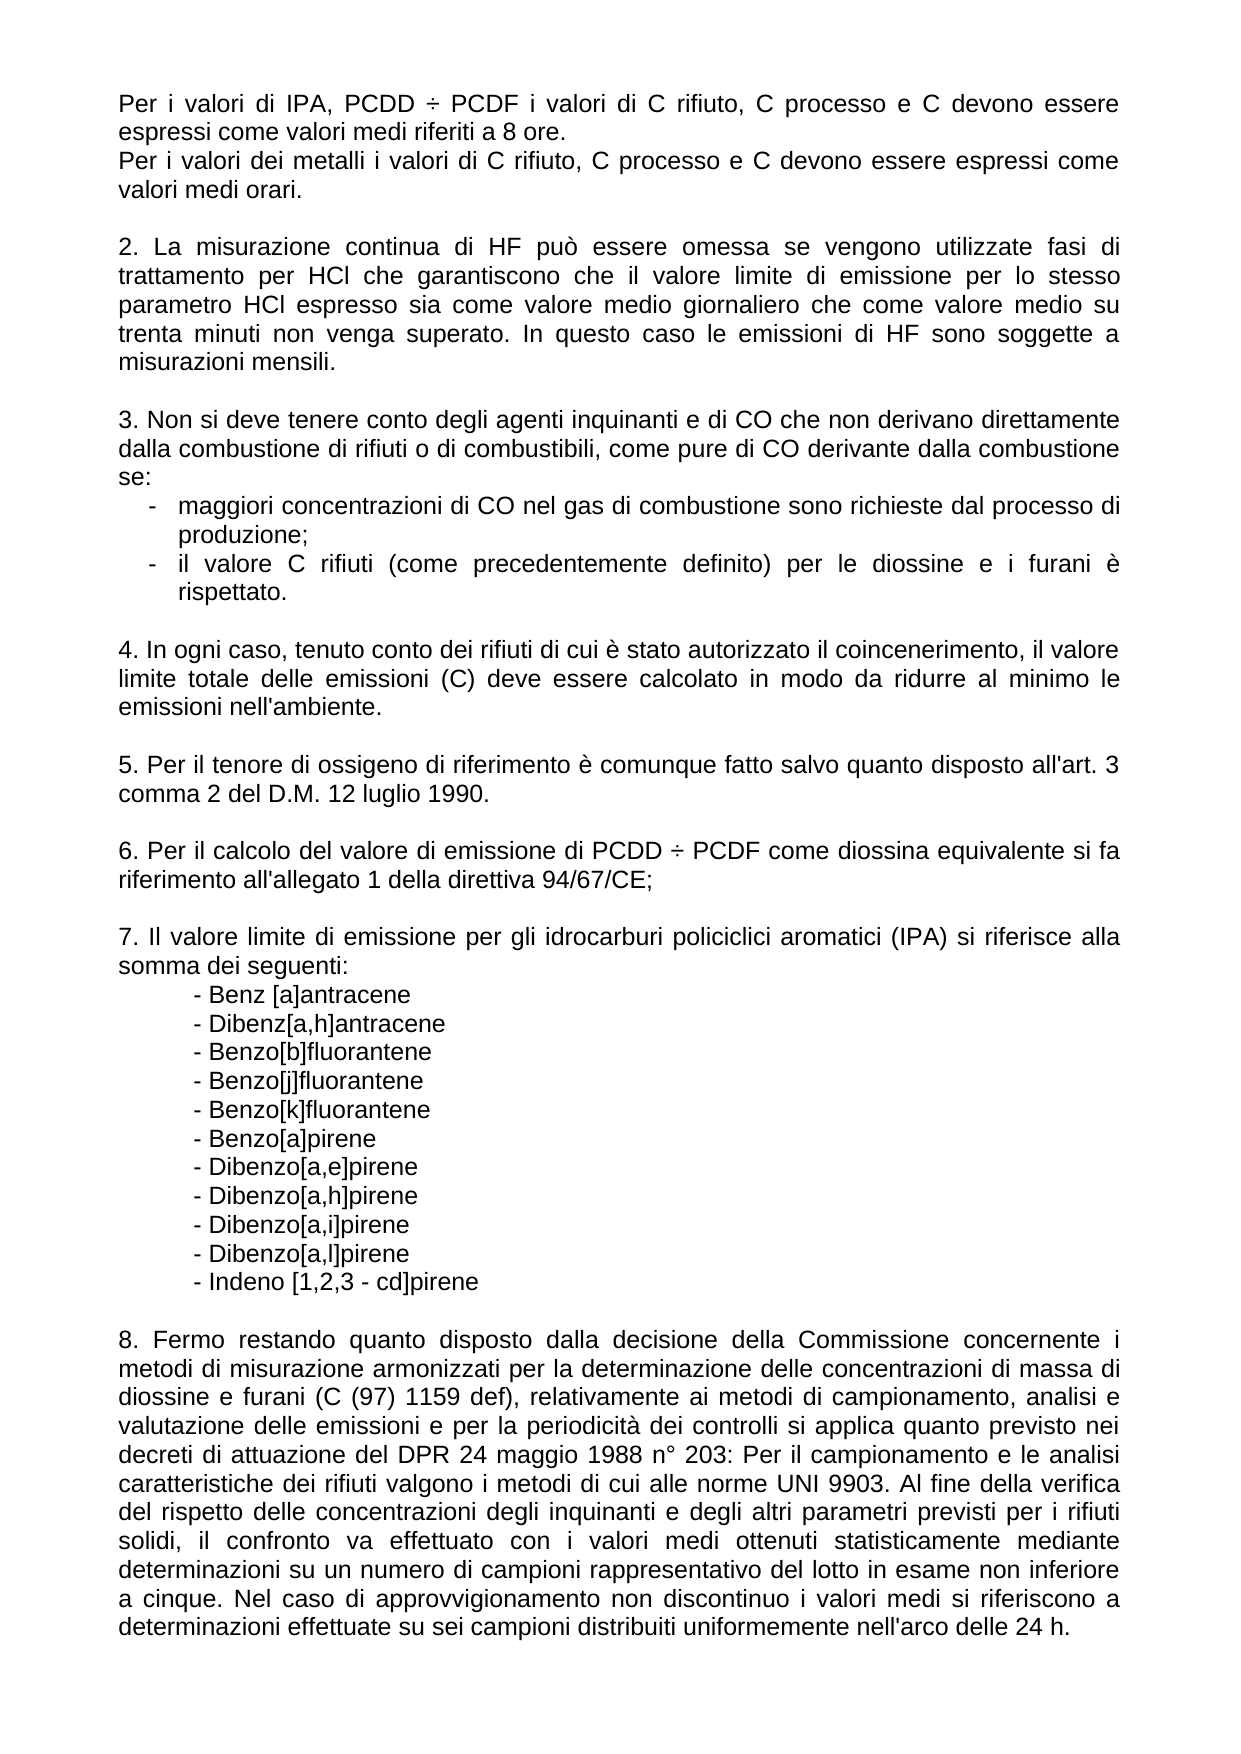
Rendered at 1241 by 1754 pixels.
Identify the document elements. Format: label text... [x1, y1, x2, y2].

text - Dibenz[a,h]antracene [118, 1009, 1122, 1037]
text - il valore C rifiuti (come precedentemente definito) per le diossine e i furani è rispettato. [148, 549, 1122, 606]
text - Benzo[a]pirene [118, 1124, 1122, 1152]
text 7. Il valore limite di emissione per gli idrocarburi policiclici aromatici (IPA) si riferisce alla somma dei seguenti: [118, 922, 1122, 980]
text - Benzo[j]fluorantene [118, 1066, 1122, 1095]
text 8. Fermo restando quanto disposto dalla decisione della Commissione concernente i metodi di misurazione armonizzati per la determinazione delle concentrazioni di massa di diossine e furani (C (97) 1159 def), relativamente ai metodi di campionamento, analisi e valutazione delle emissioni e per la periodicità dei controlli si applica quanto previsto nei decreti di attuazione del DPR 24 maggio 1988 n° 203: Per il campionamento e le analisi caratteristiche dei rifiuti valgono i metodi di cui alle norme UNI 9903. Al fine della verifica del rispetto delle concentrazioni degli inquinanti e degli altri parametri previsti per i rifiuti solidi, il confronto va effettuato con i valori medi ottenuti statisticamente mediante determinazioni su un numero di campioni rappresentativo del lotto in esame non inferiore a cinque. Nel caso di approvvigionamento non discontinuo i valori medi si riferiscono a determinazioni effettuate su sei campioni distribuiti uniformemente nell'arco delle 24 h. [118, 1325, 1122, 1641]
text - maggiori concentrazioni di CO nel gas di combustione sono richieste dal processo di produzione; [148, 491, 1122, 549]
text 5. Per il tenore di ossigeno di riferimento è comunque fatto salvo quanto disposto all'art. 3 comma 2 del D.M. 12 luglio 1990. [118, 750, 1122, 807]
text - Benzo[b]fluorantene [118, 1037, 1122, 1066]
text - Dibenzo[a,i]pirene [118, 1210, 1122, 1239]
text - Indeno [1,2,3 - cd]pirene [118, 1267, 1122, 1296]
text - Benzo[k]fluorantene [118, 1095, 1122, 1124]
text Per i valori dei metalli i valori di C rifiuto, C processo e C devono essere espressi come valori medi orari. [118, 146, 1122, 204]
text 2. La misurazione continua di HF può essere omessa se vengono utilizzate fasi di trattamento per HCl che garantiscono che il valore limite di emissione per lo stesso parametro HCl espresso sia come valore medio giornaliero che come valore medio su trenta minuti non venga superato. In questo caso le emissioni di HF sono soggette a misurazioni mensili. [118, 232, 1122, 376]
text 4. In ogni caso, tenuto conto dei rifiuti di cui è stato autorizzato il coincenerimento, il valore limite totale delle emissioni (C) deve essere calcolato in modo da ridurre al minimo le emissioni nell'ambiente. [118, 635, 1122, 721]
text - Benz [a]antracene [118, 980, 1122, 1009]
text - Dibenzo[a,l]pirene [193, 1239, 1122, 1267]
text - Dibenzo[a,e]pirene [118, 1152, 1122, 1181]
text 3. Non si deve tenere conto degli agenti inquinanti e di CO che non derivano direttamente dalla combustione di rifiuti o di combustibili, come pure di CO derivante dalla combustione se: [118, 405, 1122, 491]
text 6. Per il calcolo del valore di emissione di PCDD ÷ PCDF come diossina equivalente si fa riferimento all'allegato 1 della direttiva 94/67/CE; [118, 836, 1122, 894]
text Per i valori di IPA, PCDD ÷ PCDF i valori di C rifiuto, C processo e C devono essere espressi come valori medi riferiti a 8 ore. [118, 89, 1122, 146]
text - Dibenzo[a,h]pirene [118, 1181, 1122, 1210]
